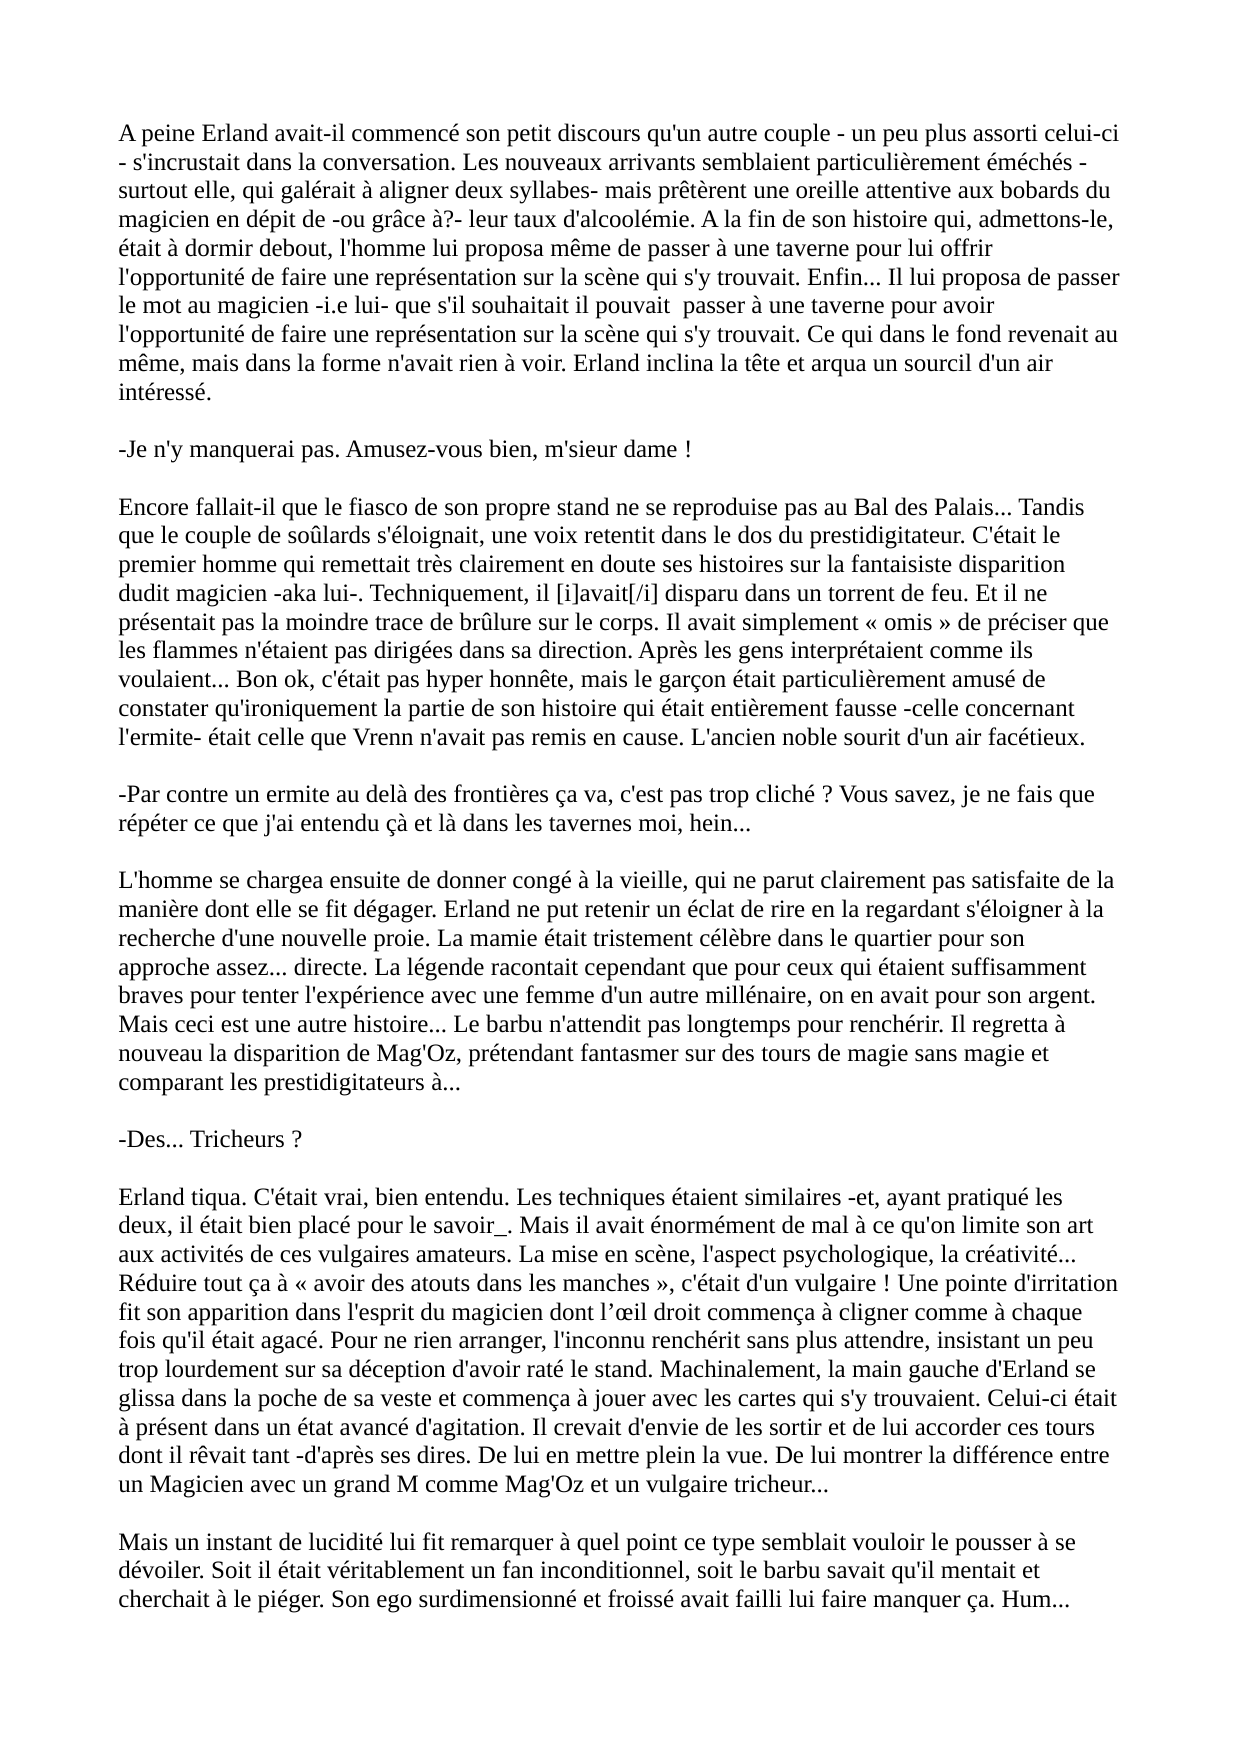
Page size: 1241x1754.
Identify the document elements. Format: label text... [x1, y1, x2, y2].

text A peine Erland avait-il commencé son petit discours qu'un autre couple - un peu plus assorti celui-ci - s'incrustait dans la conversation. Les nouveaux arrivants semblaient particulièrement éméchés -surtout elle, qui galérait à aligner deux syllabes- mais prêtèrent une oreille attentive aux bobards du magicien en dépit de -ou grâce à?- leur taux d'alcoolémie. A la fin de son histoire qui, admettons-le, était à dormir debout, l'homme lui proposa même de passer à une taverne pour lui offrir l'opportunité de faire une représentation sur la scène qui s'y trouvait. Enfin... Il lui proposa de passer le mot au magicien -i.e lui- que s'il souhaitait il pouvait passer à une taverne pour avoir l'opportunité de faire une représentation sur la scène qui s'y trouvait. Ce qui dans le fond revenait au même, mais dans la forme n'avait rien à voir. Erland inclina la tête et arqua un sourcil d'un air intéressé. [118, 118, 1122, 406]
text -Je n'y manquerai pas. Amusez-vous bien, m'sieur dame ! [118, 434, 1122, 463]
text -Des... Tricheurs ? [118, 1124, 1122, 1153]
text Encore fallait-il que le fiasco de son propre stand ne se reproduise pas au Bal des Palais... Tandis que le couple de soûlards s'éloignait, une voix retentit dans le dos du prestidigitateur. C'était le premier homme qui remettait très clairement en doute ses histoires sur la fantaisiste disparition dudit magicien -aka lui-. Techniquement, il [i]avait[/i] disparu dans un torrent de feu. Et il ne présentait pas la moindre trace de brûlure sur le corps. Il avait simplement « omis » de préciser que les flammes n'étaient pas dirigées dans sa direction. Après les gens interprétaient comme ils voulaient... Bon ok, c'était pas hyper honnête, mais le garçon était particulièrement amusé de constater qu'ironiquement la partie de son histoire qui était entièrement fausse -celle concernant l'ermite- était celle que Vrenn n'avait pas remis en cause. L'ancien noble sourit d'un air facétieux. [118, 492, 1122, 751]
text L'homme se chargea ensuite de donner congé à la vieille, qui ne parut clairement pas satisfaite de la manière dont elle se fit dégager. Erland ne put retenir un éclat de rire en la regardant s'éloigner à la recherche d'une nouvelle proie. La mamie était tristement célèbre dans le quartier pour son approche assez... directe. La légende racontait cependant que pour ceux qui étaient suffisamment braves pour tenter l'expérience avec une femme d'un autre millénaire, on en avait pour son argent. Mais ceci est une autre histoire... Le barbu n'attendit pas longtemps pour renchérir. Il regretta à nouveau la disparition de Mag'Oz, prétendant fantasmer sur des tours de magie sans magie et comparant les prestidigitateurs à... [118, 866, 1122, 1096]
text Mais un instant de lucidité lui fit remarquer à quel point ce type semblait vouloir le pousser à se dévoiler. Soit il était véritablement un fan inconditionnel, soit le barbu savait qu'il mentait et cherchait à le piéger. Son ego surdimensionné et froissé avait failli lui faire manquer ça. Hum... [118, 1527, 1122, 1613]
text -Par contre un ermite au delà des frontières ça va, c'est pas trop cliché ? Vous savez, je ne fais que répéter ce que j'ai entendu çà et là dans les tavernes moi, hein... [118, 779, 1122, 837]
text Erland tiqua. C'était vrai, bien entendu. Les techniques étaient similaires -et, ayant pratiqué les deux, il était bien placé pour le savoir_. Mais il avait énormément de mal à ce qu'on limite son art aux activités de ces vulgaires amateurs. La mise en scène, l'aspect psychologique, la créativité... Réduire tout ça à « avoir des atouts dans les manches », c'était d'un vulgaire ! Une pointe d'irritation fit son apparition dans l'esprit du magicien dont l’œil droit commença à cligner comme à chaque fois qu'il était agacé. Pour ne rien arranger, l'inconnu renchérit sans plus attendre, insistant un peu trop lourdement sur sa déception d'avoir raté le stand. Machinalement, la main gauche d'Erland se glissa dans la poche de sa veste et commença à jouer avec les cartes qui s'y trouvaient. Celui-ci était à présent dans un état avancé d'agitation. Il crevait d'envie de les sortir et de lui accorder ces tours dont il rêvait tant -d'après ses dires. De lui en mettre plein la vue. De lui montrer la différence entre un Magicien avec un grand M comme Mag'Oz et un vulgaire tricheur... [118, 1182, 1122, 1498]
